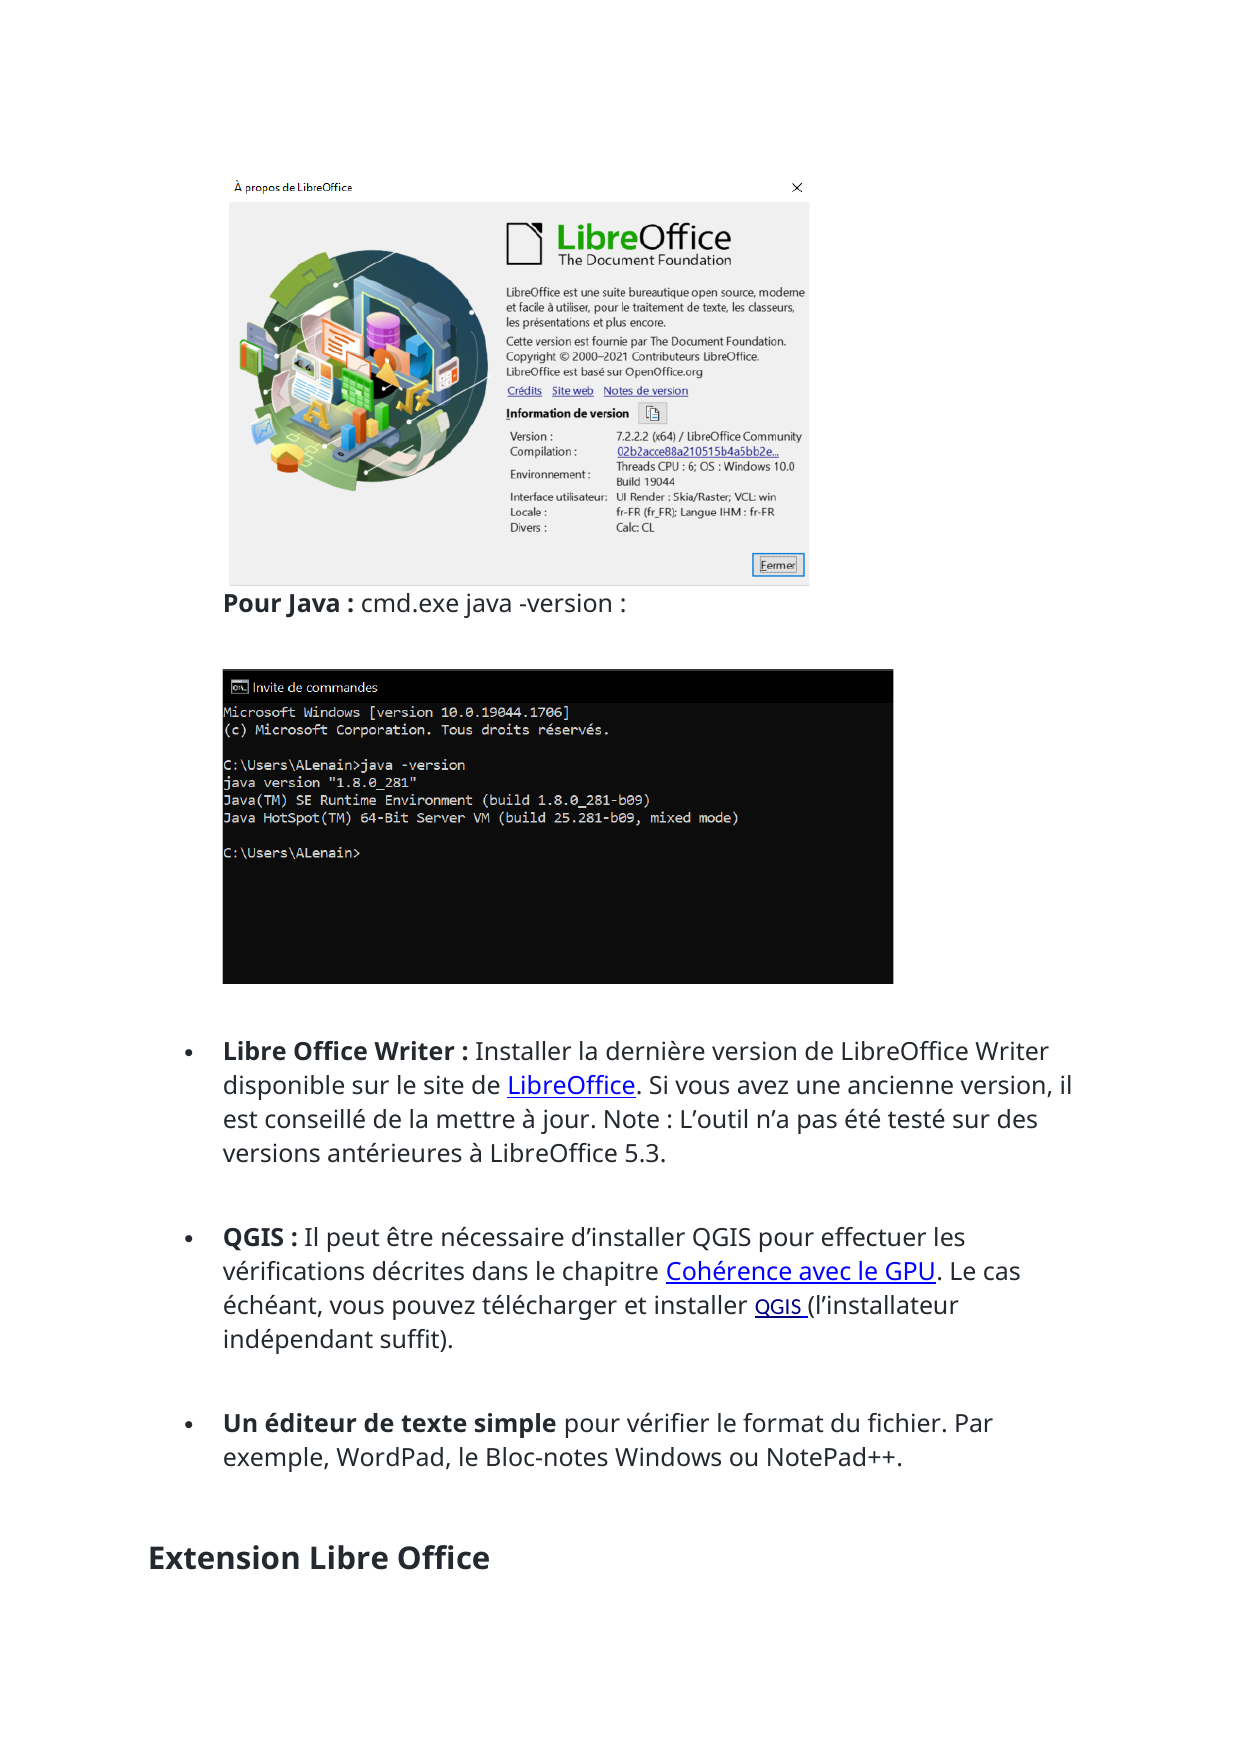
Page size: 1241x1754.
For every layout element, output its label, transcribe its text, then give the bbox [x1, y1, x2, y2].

picture [229, 174, 810, 586]
list QGIS : Il peut être nécessaire d’installer QGIS pour effectuer les vérifications décrites dans le chapitre Cohérence avec le GPU. Le cas échéant, vous pouvez télécharger et installer QGIS (l’installateur indépendant suffit). [185, 1220, 1093, 1356]
picture [222, 669, 894, 984]
list Un éditeur de texte simple pour vérifier le format du fichier. Par exemple, WordPad, le Bloc-notes Windows ou NotePad++. [185, 1406, 1093, 1474]
subtitle Extension Libre Office [148, 1536, 1093, 1579]
list Pour Java : cmd.exe java -version : [185, 148, 1093, 619]
list Libre Office Writer : Installer la dernière version de LibreOffice Writer disponible sur le site de LibreOffice. Si vous avez une ancienne version, il est conseillé de la mettre à jour. Note : L’outil n’a pas été testé sur des versions antérieures à LibreOffice 5.3. [185, 1034, 1093, 1170]
